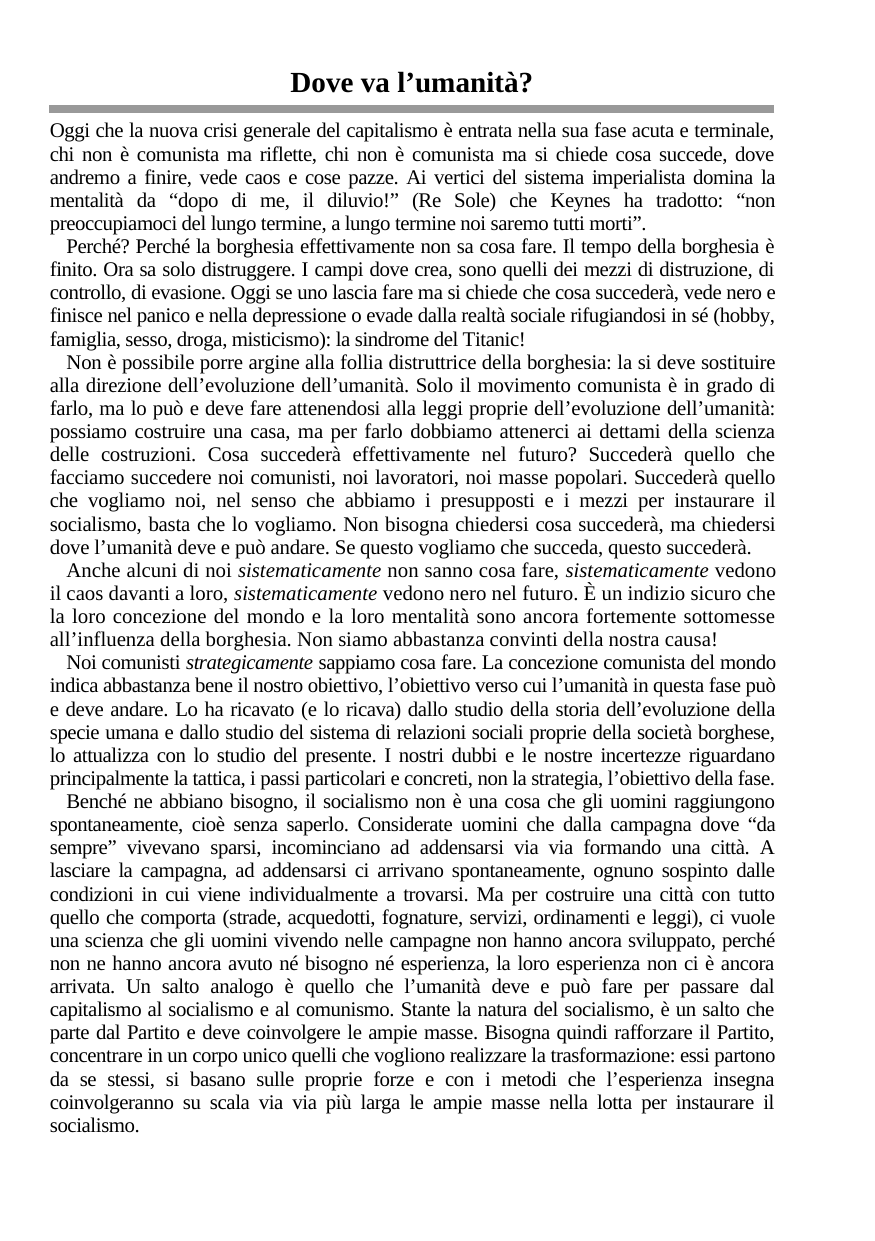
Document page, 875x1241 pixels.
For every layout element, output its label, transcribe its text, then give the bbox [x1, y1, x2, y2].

text Noi comunisti strategicamente sappiamo cosa fare. La concezione comunista del mondo indica abbastanza bene il nostro obiettivo, l’obiettivo verso cui l’umanità in questa fase può e deve andare. Lo ha ricavato (e lo ricava) dallo studio della storia dell’evoluzione della specie umana e dallo studio del sistema di relazioni sociali proprie della società borghese, lo attualizza con lo studio del presente. I nostri dubbi e le nostre incertezze riguardano principalmente la tattica, i passi particolari e concreti, non la strategia, l’obiettivo della fase. [49, 651, 776, 790]
text Benché ne abbiano bisogno, il socialismo non è una cosa che gli uomini raggiungono spontaneamente, cioè senza saperlo. Considerate uomini che dalla campagna dove “da sempre” vivevano sparsi, incominciano ad addensarsi via via formando una città. A lasciare la campagna, ad addensarsi ci arrivano spontaneamente, ognuno sospinto dalle condizioni in cui viene individualmente a trovarsi. Ma per costruire una città con tutto quello che comporta (strade, acquedotti, fognature, servizi, ordinamenti e leggi), ci vuole una scienza che gli uomini vivendo nelle campagne non hanno ancora sviluppato, perché non ne hanno ancora avuto né bisogno né esperienza, la loro esperienza non ci è ancora arrivata. Un salto analogo è quello che l’umanità deve e può fare per passare dal capitalismo al socialismo e al comunismo. Stante la natura del socialismo, è un salto che parte dal Partito e deve coinvolgere le ampie masse. Bisogna quindi rafforzare il Partito, concentrare in un corpo unico quelli che vogliono realizzare la trasformazione: essi partono da se stessi, si basano sulle proprie forze e con i metodi che l’esperienza insegna coinvolgeranno su scala via via più larga le ampie masse nella lotta per instaurare il socialismo. [49, 790, 776, 1137]
text Non è possibile porre argine alla follia distruttrice della borghesia: la si deve sostituire alla direzione dell’evoluzione dell’umanità. Solo il movimento comunista è in grado di farlo, ma lo può e deve fare attenendosi alla leggi proprie dell’evoluzione dell’umanità: possiamo costruire una casa, ma per farlo dobbiamo attenerci ai dettami della scienza delle costruzioni. Cosa succederà effettivamente nel futuro? Succederà quello che facciamo succedere noi comunisti, noi lavoratori, noi masse popolari. Succederà quello che vogliamo noi, nel senso che abbiamo i presupposti e i mezzi per instaurare il socialismo, basta che lo vogliamo. Non bisogna chiedersi cosa succederà, ma chiedersi dove l’umanità deve e può andare. Se questo vogliamo che succeda, questo succederà. [49, 351, 776, 559]
text Oggi che la nuova crisi generale del capitalismo è entrata nella sua fase acuta e terminale, chi non è comunista ma riflette, chi non è comunista ma si chiede cosa succede, dove andremo a finire, vede caos e cose pazze. Ai vertici del sistema imperialista domina la mentalità da “dopo di me, il diluvio!” (Re Sole) che Keynes ha tradotto: “non preoccupiamoci del lungo termine, a lungo termine noi saremo tutti morti”. [49, 59, 776, 235]
text Perché? Perché la borghesia effettivamente non sa cosa fare. Il tempo della borghesia è finito. Ora sa solo distruggere. I campi dove crea, sono quelli dei mezzi di distruzione, di controllo, di evasione. Oggi se uno lascia fare ma si chiede che cosa succederà, vede nero e finisce nel panico e nella depressione o evade dalla realtà sociale rifugiandosi in sé (hobby, famiglia, sesso, droga, misticismo): la sindrome del Titanic! [49, 235, 776, 351]
text Anche alcuni di noi sistematicamente non sanno cosa fare, sistematicamente vedono il caos davanti a loro, sistematicamente vedono nero nel futuro. È un indizio sicuro che la loro concezione del mondo e la loro mentalità sono ancora fortemente sottomesse all’influenza della borghesia. Non siamo abbastanza convinti della nostra causa! [49, 559, 776, 651]
text Dove va l’umanità? [55, 67, 768, 99]
